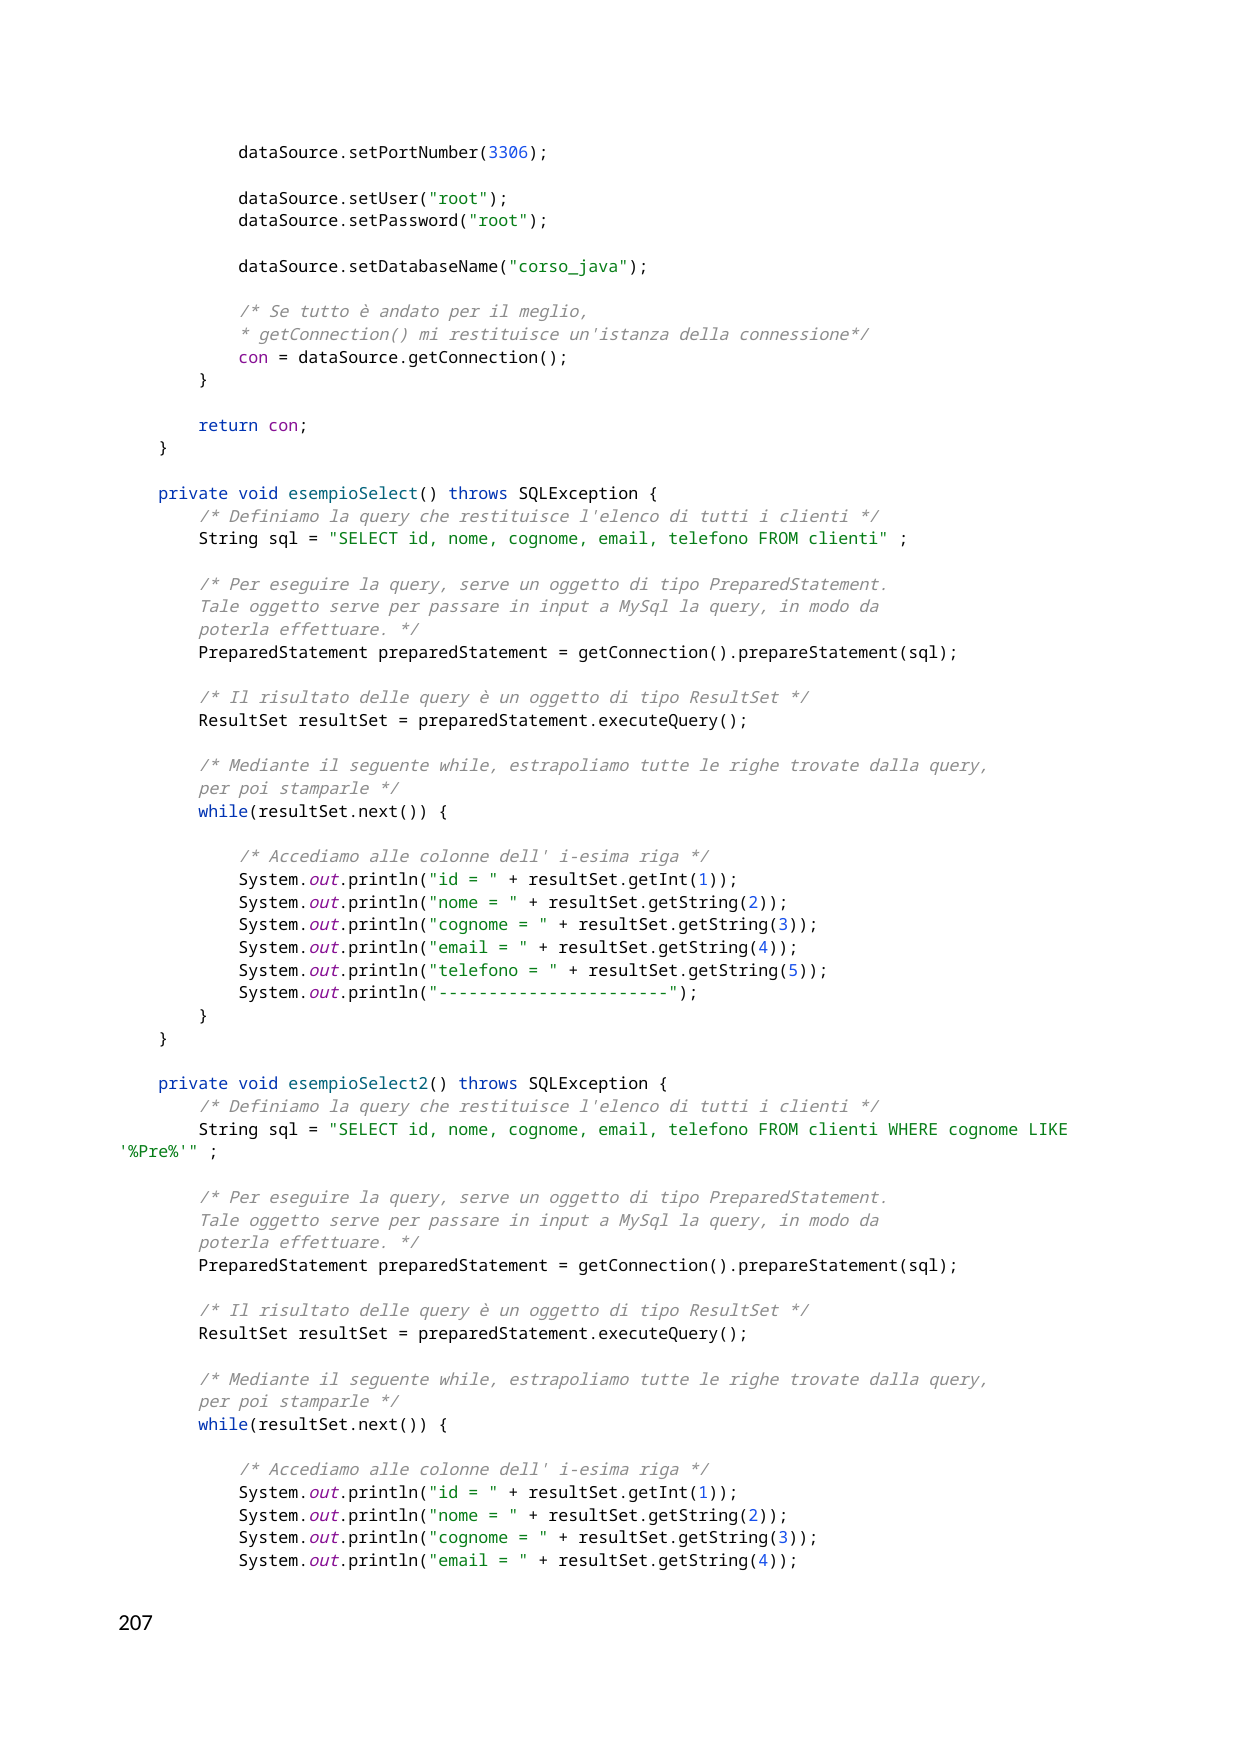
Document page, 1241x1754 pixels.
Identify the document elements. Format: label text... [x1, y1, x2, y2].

text dataSource.setPortNumber(3306); dataSource.setUser("root"); dataSource.setPassword("root"); dataSource.setDatabaseName("corso_java"); /* Se tutto è andato per il meglio, * getConnection() mi restituisce un'istanza della connessione*/ con = dataSource.getConnection(); } return con; } private void esempioSelect() throws SQLException { /* Definiamo la query che restituisce l'elenco di tutti i clienti */ String sql = "SELECT id, nome, cognome, email, telefono FROM clienti" ; /* Per eseguire la query, serve un oggetto di tipo PreparedStatement. Tale oggetto serve per passare in input a MySql la query, in modo da poterla effettuare. */ PreparedStatement preparedStatement = getConnection().prepareStatement(sql); /* Il risultato delle query è un oggetto di tipo ResultSet */ ResultSet resultSet = preparedStatement.executeQuery(); /* Mediante il seguente while, estrapoliamo tutte le righe trovate dalla query, per poi stamparle */ while(resultSet.next()) { /* Accediamo alle colonne dell' i-esima riga */ System.out.println("id = " + resultSet.getInt(1)); System.out.println("nome = " + resultSet.getString(2)); System.out.println("cognome = " + resultSet.getString(3)); System.out.println("email = " + resultSet.getString(4)); System.out.println("telefono = " + resultSet.getString(5)); System.out.println("-----------------------"); } } private void esempioSelect2() throws SQLException { /* Definiamo la query che restituisce l'elenco di tutti i clienti */ String sql = "SELECT id, nome, cognome, email, telefono FROM clienti WHERE cognome LIKE '%Pre%'" ; /* Per eseguire la query, serve un oggetto di tipo PreparedStatement. Tale oggetto serve per passare in input a MySql la query, in modo da poterla effettuare. */ PreparedStatement preparedStatement = getConnection().prepareStatement(sql); /* Il risultato delle query è un oggetto di tipo ResultSet */ ResultSet resultSet = preparedStatement.executeQuery(); /* Mediante il seguente while, estrapoliamo tutte le righe trovate dalla query, per poi stamparle */ while(resultSet.next()) { /* Accediamo alle colonne dell' i-esima riga */ System.out.println("id = " + resultSet.getInt(1)); System.out.println("nome = " + resultSet.getString(2)); System.out.println("cognome = " + resultSet.getString(3)); System.out.println("email = " + resultSet.getString(4)); [118, 118, 1122, 1571]
